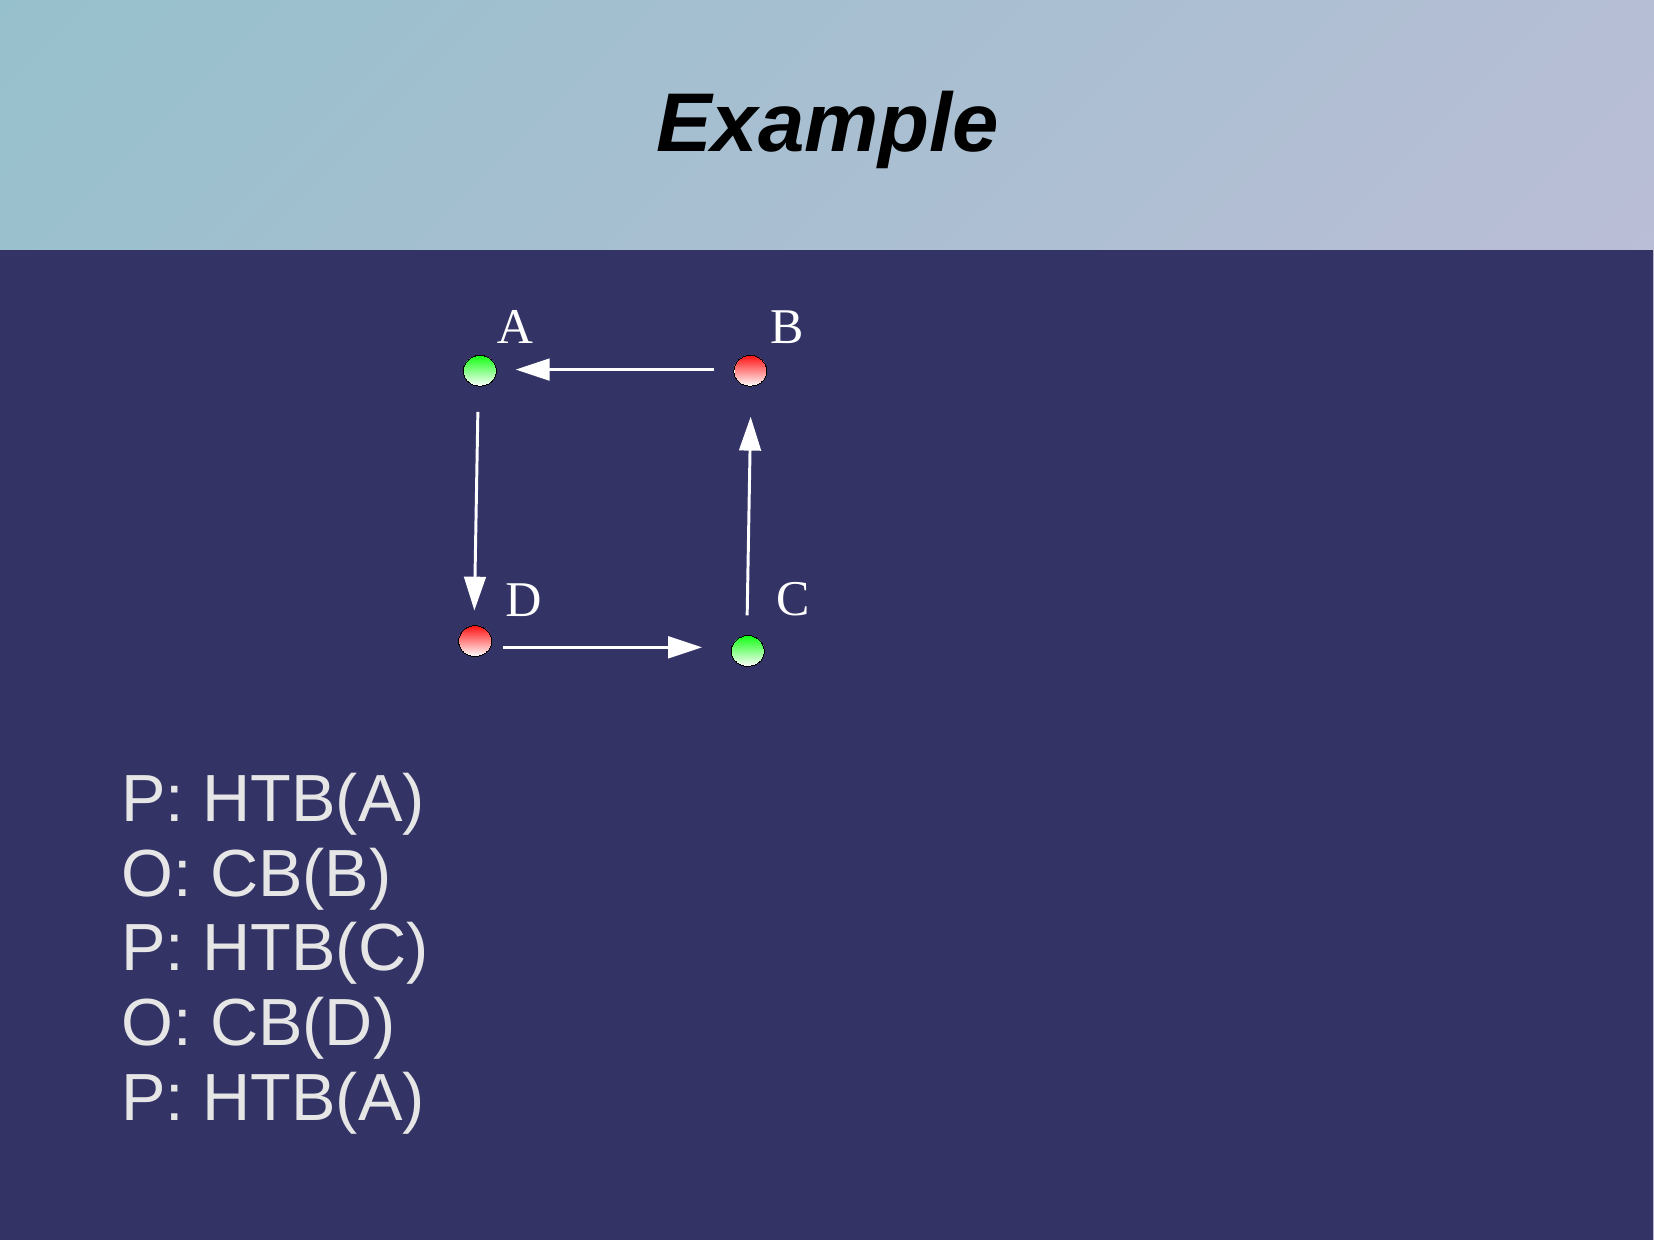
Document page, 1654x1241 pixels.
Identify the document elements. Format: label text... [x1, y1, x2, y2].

text_box B [769, 299, 804, 356]
text_box [733, 355, 767, 387]
text_box A [496, 299, 533, 356]
text_box D [505, 572, 542, 628]
list P: HTB(A) O: CB(B) P: HTB(C) O: CB(D) P: HTB(A) [121, 760, 531, 1136]
text_box [731, 635, 765, 667]
text_box [463, 355, 497, 387]
title Example [121, 19, 1534, 227]
text_box [458, 625, 492, 657]
text_box C [776, 570, 813, 627]
